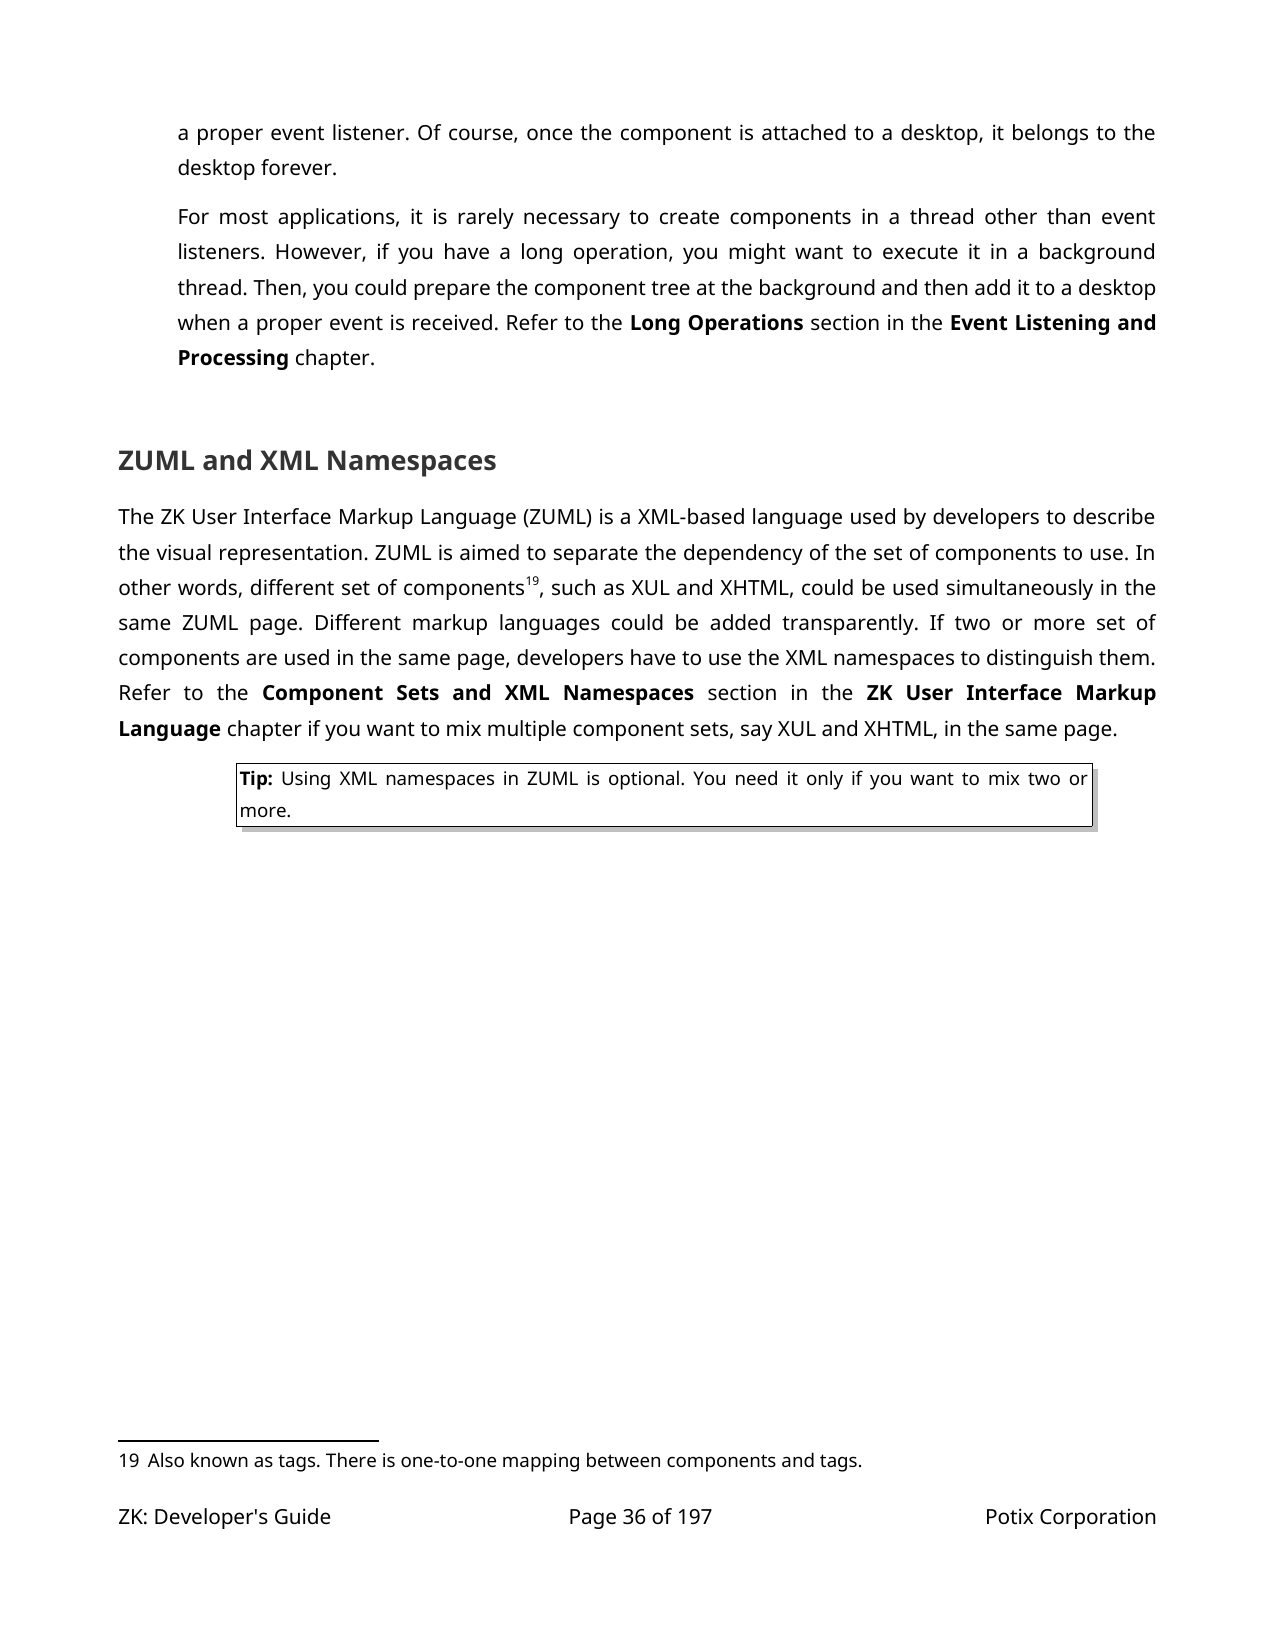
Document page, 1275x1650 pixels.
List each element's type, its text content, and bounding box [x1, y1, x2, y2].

subtitle ZUML and XML Namespaces [118, 442, 1157, 479]
text The ZK User Interface Markup Language (ZUML) is a XML-based language used by developers to describe the visual representation. ZUML is aimed to separate the dependency of the set of components to use. In other words, different set of components, such as XUL and XHTML, could be used simultaneously in the same ZUML page. Different markup languages could be added transparently. If two or more set of components are used in the same page, developers have to use the XML namespaces to distinguish them. Refer to the Component Sets and XML Namespaces section in the ZK User Interface Markup Language chapter if you want to mix multiple component sets, say XUL and XHTML, in the same page. [118, 502, 1157, 742]
text a proper event listener. Of course, once the component is attached to a desktop, it belongs to the desktop forever. [177, 118, 1157, 182]
text For most applications, it is rarely necessary to create components in a thread other than event listeners. However, if you have a long operation, you might want to execute it in a background thread. Then, you could prepare the component tree at the background and then add it to a desktop when a proper event is received. Refer to the Long Operations section in the Event Listening and Processing chapter. [177, 202, 1157, 371]
text Also known as tags. There is one-to-one mapping between components and tags. [118, 1447, 1157, 1473]
text Tip: Using XML namespaces in ZUML is optional. You need it only if you want to mix two or more. [237, 764, 1092, 826]
